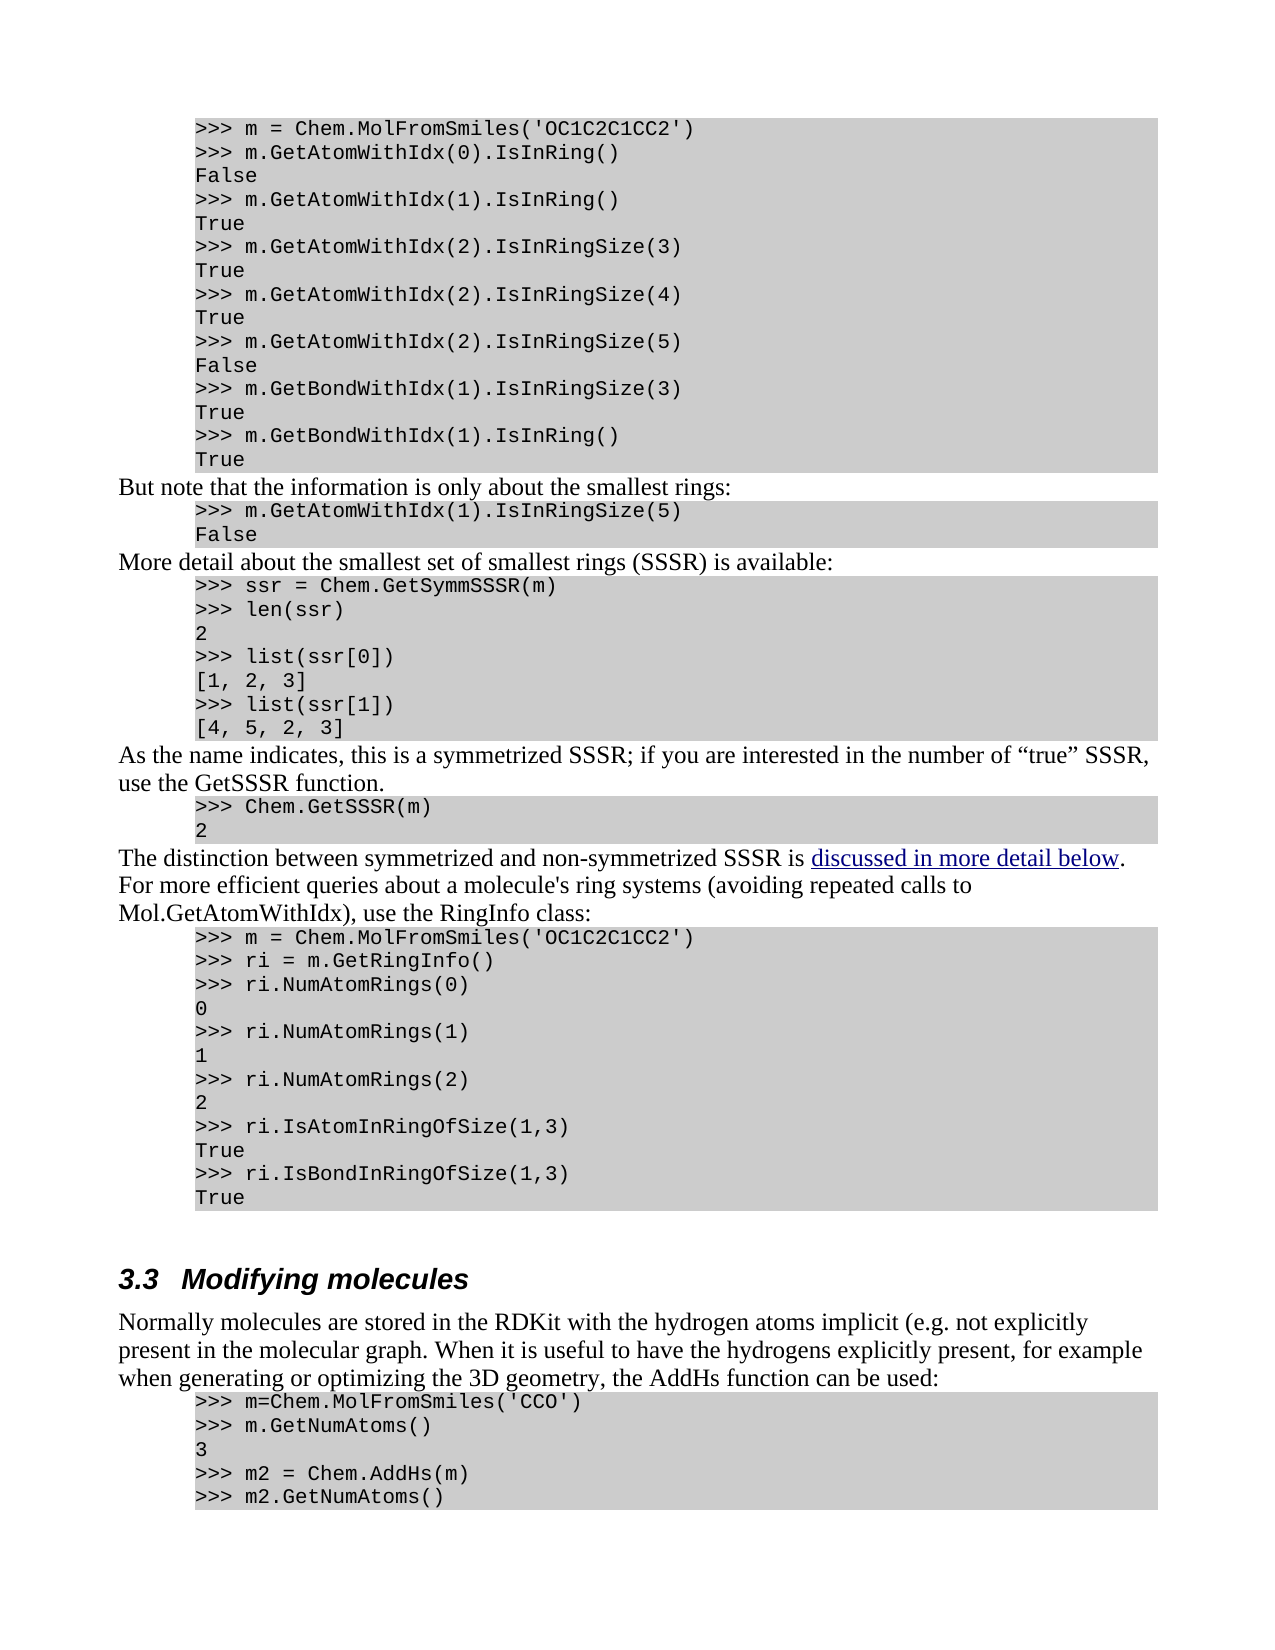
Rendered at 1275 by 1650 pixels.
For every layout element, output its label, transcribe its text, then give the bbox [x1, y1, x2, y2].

text Normally molecules are stored in the RDKit with the hydrogen atoms implicit (e.g. not explicitly present in the molecular graph. When it is useful to have the hydrogens explicitly present, for example when generating or optimizing the 3D geometry, the AddHs function can be used: [118, 1308, 1157, 1392]
text False [195, 524, 1158, 548]
text >>> m.GetAtomWithIdx(1).IsInRing() [195, 189, 1158, 213]
text >>> list(ssr[1]) [195, 694, 1158, 717]
text 1 [195, 1045, 1158, 1069]
text >>> ri = m.GetRingInfo() [195, 951, 1158, 974]
text >>> ssr = Chem.GetSymmSSSR(m) [195, 576, 1158, 599]
subtitle Modifying molecules [118, 1263, 1157, 1296]
text True [195, 260, 1158, 284]
text >>> len(ssr) [195, 599, 1158, 623]
text For more efficient queries about a molecule's ring systems (avoiding repeated calls to Mol.GetAtomWithIdx), use the RingInfo class: [118, 871, 1157, 927]
text False [195, 165, 1158, 189]
text >>> m2.GetNumAtoms() [195, 1486, 1158, 1510]
text True [195, 213, 1158, 236]
text False [195, 354, 1158, 378]
text >>> ri.NumAtomRings(0) [195, 974, 1158, 998]
text True [195, 402, 1158, 426]
text >>> ri.IsBondInRingOfSize(1,3) [195, 1163, 1158, 1187]
text The distinction between symmetrized and non-symmetrized SSSR is discussed in more detail below. [118, 844, 1157, 871]
text >>> m.GetBondWithIdx(1).IsInRing() [195, 426, 1158, 449]
text 2 [195, 1092, 1158, 1116]
text 3 [195, 1439, 1158, 1462]
text >>> ri.NumAtomRings(1) [195, 1021, 1158, 1045]
text More detail about the smallest set of smallest rings (SSSR) is available: [118, 548, 1157, 576]
text [1, 2, 3] [195, 670, 1158, 694]
text >>> Chem.GetSSSR(m) [195, 796, 1158, 820]
text >>> ri.NumAtomRings(2) [195, 1069, 1158, 1092]
text >>> m.GetAtomWithIdx(2).IsInRingSize(4) [195, 284, 1158, 307]
text 2 [195, 623, 1158, 646]
text True [195, 1140, 1158, 1163]
text True [195, 307, 1158, 331]
text True [195, 449, 1158, 473]
text >>> m.GetAtomWithIdx(0).IsInRing() [195, 142, 1158, 165]
text >>> m.GetNumAtoms() [195, 1415, 1158, 1439]
text [4, 5, 2, 3] [195, 717, 1158, 741]
text >>> m.GetAtomWithIdx(2).IsInRingSize(3) [195, 236, 1158, 260]
text >>> m = Chem.MolFromSmiles('OC1C2C1CC2') [195, 927, 1158, 951]
text 0 [195, 998, 1158, 1021]
text 2 [195, 820, 1158, 844]
text >>> m = Chem.MolFromSmiles('OC1C2C1CC2') [195, 118, 1158, 142]
text >>> ri.IsAtomInRingOfSize(1,3) [195, 1116, 1158, 1140]
text >>> m=Chem.MolFromSmiles('CCO') [195, 1392, 1158, 1415]
text >>> list(ssr[0]) [195, 646, 1158, 670]
text True [195, 1187, 1158, 1211]
text >>> m.GetAtomWithIdx(2).IsInRingSize(5) [195, 331, 1158, 354]
text >>> m.GetAtomWithIdx(1).IsInRingSize(5) [195, 501, 1158, 524]
text >>> m.GetBondWithIdx(1).IsInRingSize(3) [195, 378, 1158, 402]
text As the name indicates, this is a symmetrized SSSR; if you are interested in the number of “true” SSSR, use the GetSSSR function. [118, 741, 1157, 796]
text >>> m2 = Chem.AddHs(m) [195, 1462, 1158, 1486]
text But note that the information is only about the smallest rings: [118, 473, 1157, 501]
